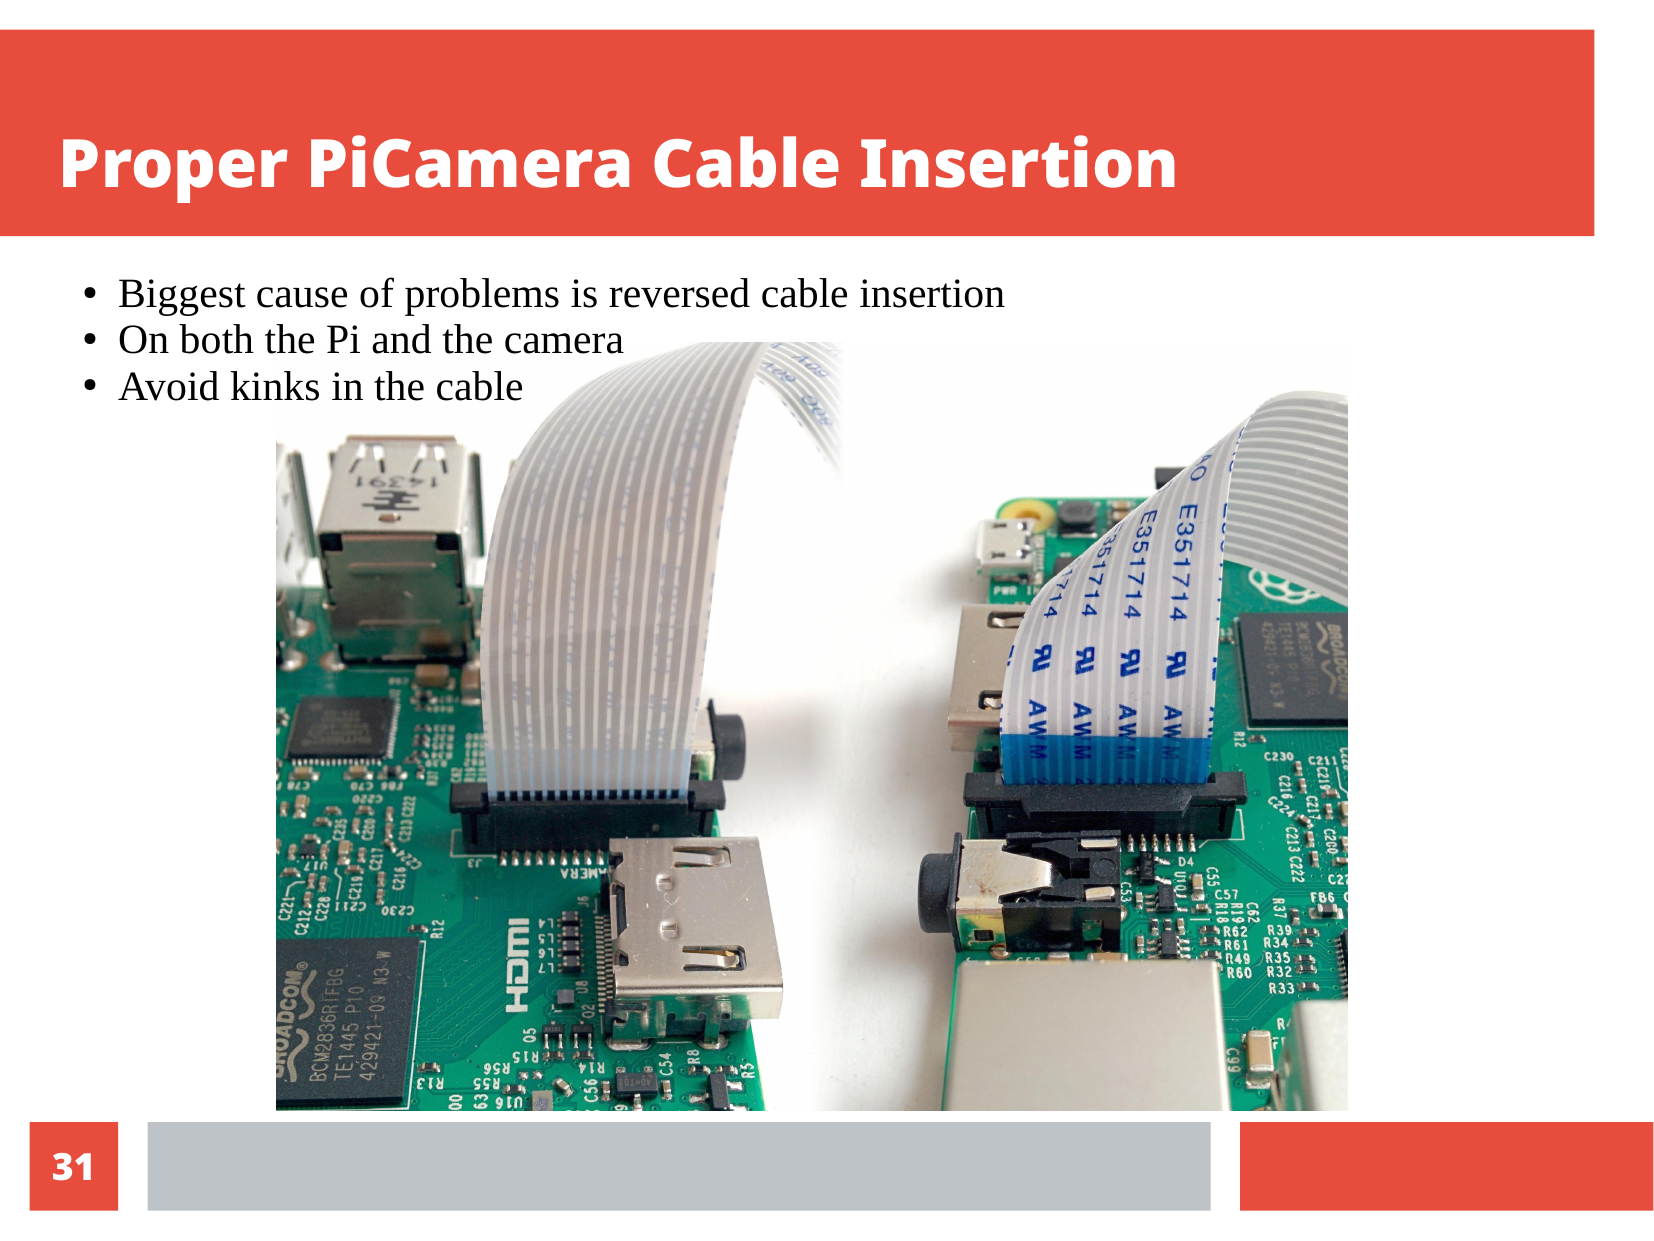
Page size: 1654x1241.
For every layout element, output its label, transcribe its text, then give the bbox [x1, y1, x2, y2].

text_box Biggest cause of problems is reversed cable insertion On both the Pi and the camera Avoid kinks in the cable [67, 263, 1487, 417]
title Proper PiCamera Cable Insertion [59, 59, 1595, 207]
picture [276, 417, 1348, 1111]
